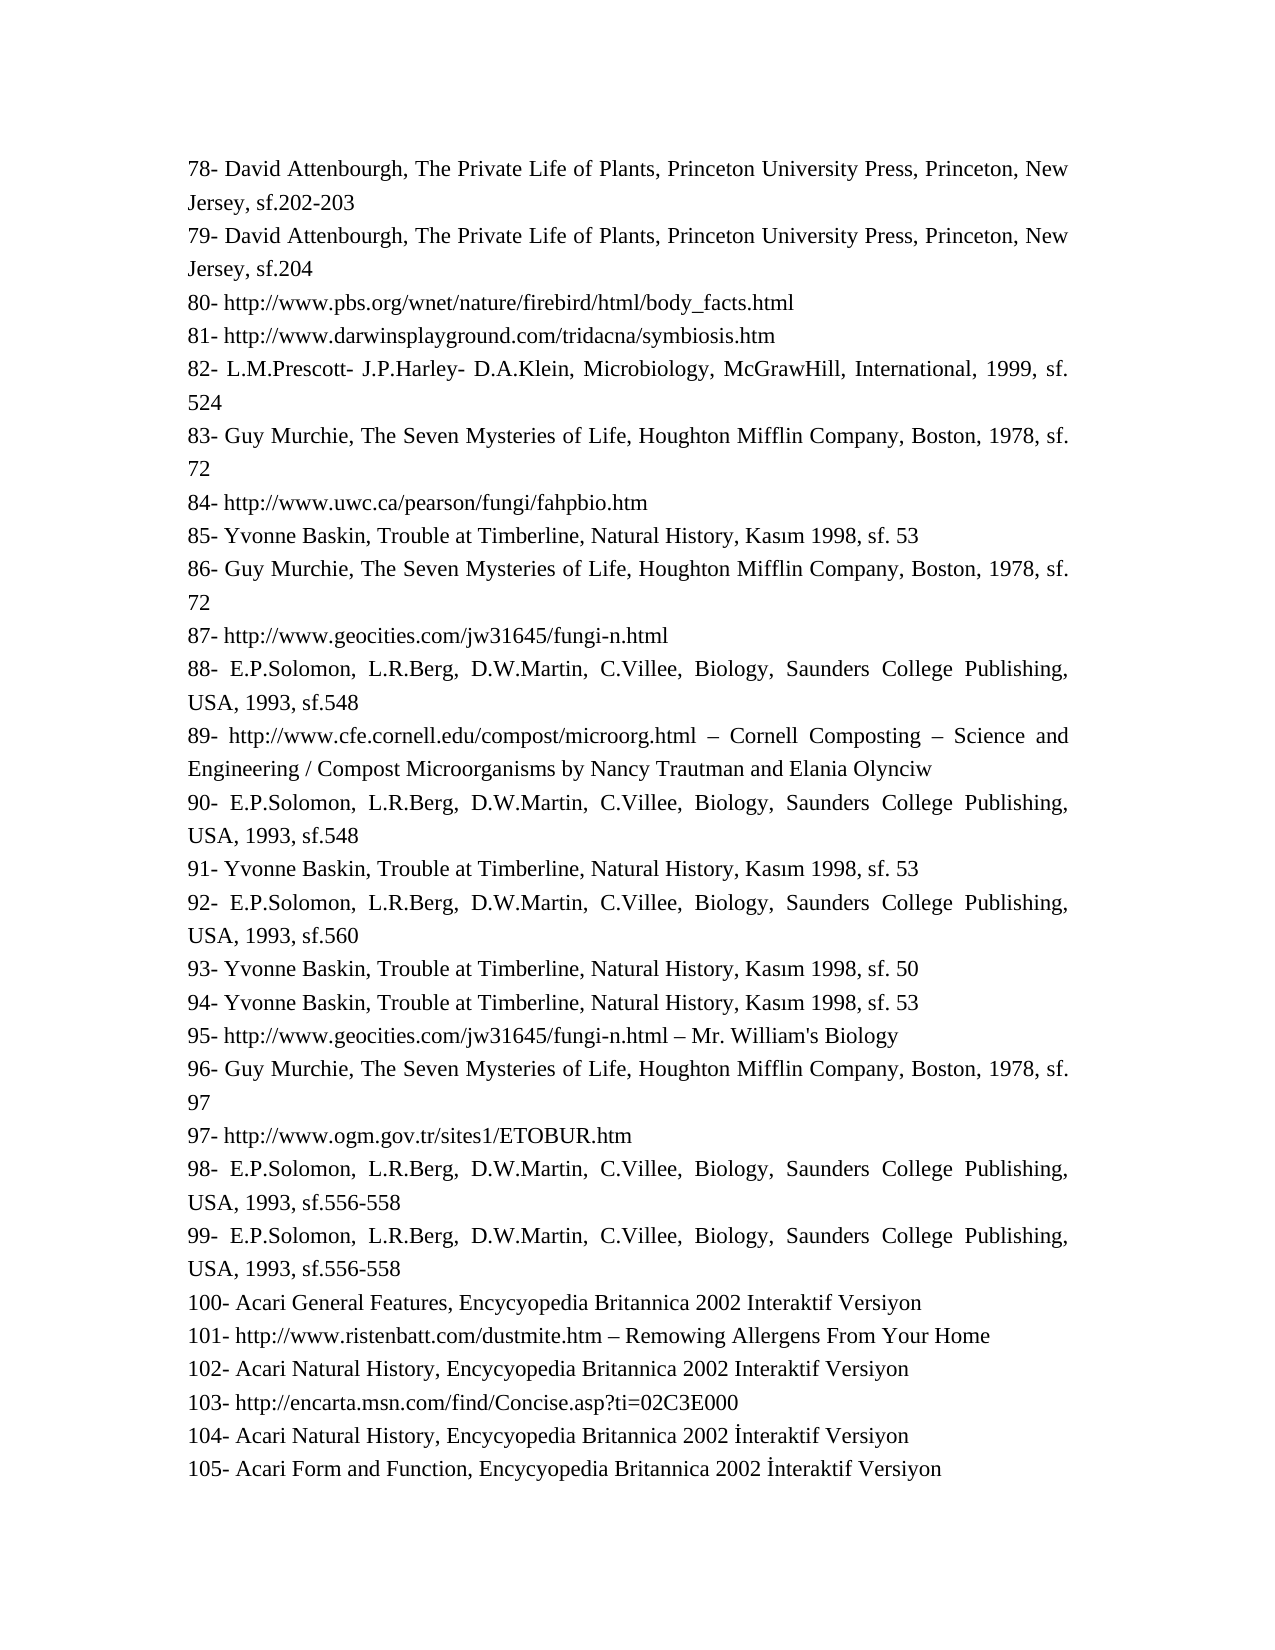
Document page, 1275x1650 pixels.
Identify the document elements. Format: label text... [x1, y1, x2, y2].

text 84- http://www.uwc.ca/pearson/fungi/fahpbio.htm [187, 483, 1070, 517]
text 95- http://www.geocities.com/jw31645/fungi-n.html – Mr. William's Biology [187, 1017, 1070, 1050]
text 94- Yvonne Baskin, Trouble at Timberline, Natural History, Kasım 1998, sf. 53 [187, 983, 1070, 1017]
text 83- Guy Murchie, The Seven Mysteries of Life, Houghton Mifflin Company, Boston, 1978, sf. 72 [187, 417, 1070, 483]
text 91- Yvonne Baskin, Trouble at Timberline, Natural History, Kasım 1998, sf. 53 [187, 850, 1070, 883]
text 79- David Attenbourgh, The Private Life of Plants, Princeton University Press, Princeton, New Jersey, sf.204 [187, 217, 1070, 283]
text 80- http://www.pbs.org/wnet/nature/firebird/html/body_facts.html [187, 283, 1070, 317]
text 103- http://encarta.msn.com/find/Concise.asp?ti=02C3E000 [187, 1383, 1070, 1417]
text 78- David Attenbourgh, The Private Life of Plants, Princeton University Press, Princeton, New Jersey, sf.202-203 [187, 150, 1070, 217]
text 89- http://www.cfe.cornell.edu/compost/microorg.html – Cornell Composting – Science and Engineering / Compost Microorganisms by Nancy Trautman and Elania Olynciw [187, 717, 1070, 783]
text 99- E.P.Solomon, L.R.Berg, D.W.Martin, C.Villee, Biology, Saunders College Publishing, USA, 1993, sf.556-558 [187, 1217, 1070, 1283]
text 92- E.P.Solomon, L.R.Berg, D.W.Martin, C.Villee, Biology, Saunders College Publishing, USA, 1993, sf.560 [187, 883, 1070, 950]
text 90- E.P.Solomon, L.R.Berg, D.W.Martin, C.Villee, Biology, Saunders College Publishing, USA, 1993, sf.548 [187, 783, 1070, 850]
text 81- http://www.darwinsplayground.com/tridacna/symbiosis.htm [187, 317, 1070, 350]
text 100- Acari General Features, Encycyopedia Britannica 2002 Interaktif Versiyon [187, 1283, 1070, 1317]
text 87- http://www.geocities.com/jw31645/fungi-n.html [187, 617, 1070, 650]
text 105- Acari Form and Function, Encycyopedia Britannica 2002 İnteraktif Versiyon [187, 1450, 1070, 1483]
text 86- Guy Murchie, The Seven Mysteries of Life, Houghton Mifflin Company, Boston, 1978, sf. 72 [187, 550, 1070, 617]
text 102- Acari Natural History, Encycyopedia Britannica 2002 Interaktif Versiyon [187, 1350, 1070, 1383]
text 104- Acari Natural History, Encycyopedia Britannica 2002 İnteraktif Versiyon [187, 1417, 1070, 1450]
text 96- Guy Murchie, The Seven Mysteries of Life, Houghton Mifflin Company, Boston, 1978, sf. 97 [187, 1050, 1070, 1117]
text 101- http://www.ristenbatt.com/dustmite.htm – Remowing Allergens From Your Home [187, 1317, 1070, 1350]
text 93- Yvonne Baskin, Trouble at Timberline, Natural History, Kasım 1998, sf. 50 [187, 950, 1070, 983]
text 98- E.P.Solomon, L.R.Berg, D.W.Martin, C.Villee, Biology, Saunders College Publishing, USA, 1993, sf.556-558 [187, 1150, 1070, 1217]
text 88- E.P.Solomon, L.R.Berg, D.W.Martin, C.Villee, Biology, Saunders College Publishing, USA, 1993, sf.548 [187, 650, 1070, 717]
text 97- http://www.ogm.gov.tr/sites1/ETOBUR.htm [187, 1117, 1070, 1150]
text 85- Yvonne Baskin, Trouble at Timberline, Natural History, Kasım 1998, sf. 53 [187, 517, 1070, 550]
text 82- L.M.Prescott- J.P.Harley- D.A.Klein, Microbiology, McGrawHill, International, 1999, sf. 524 [187, 350, 1070, 417]
